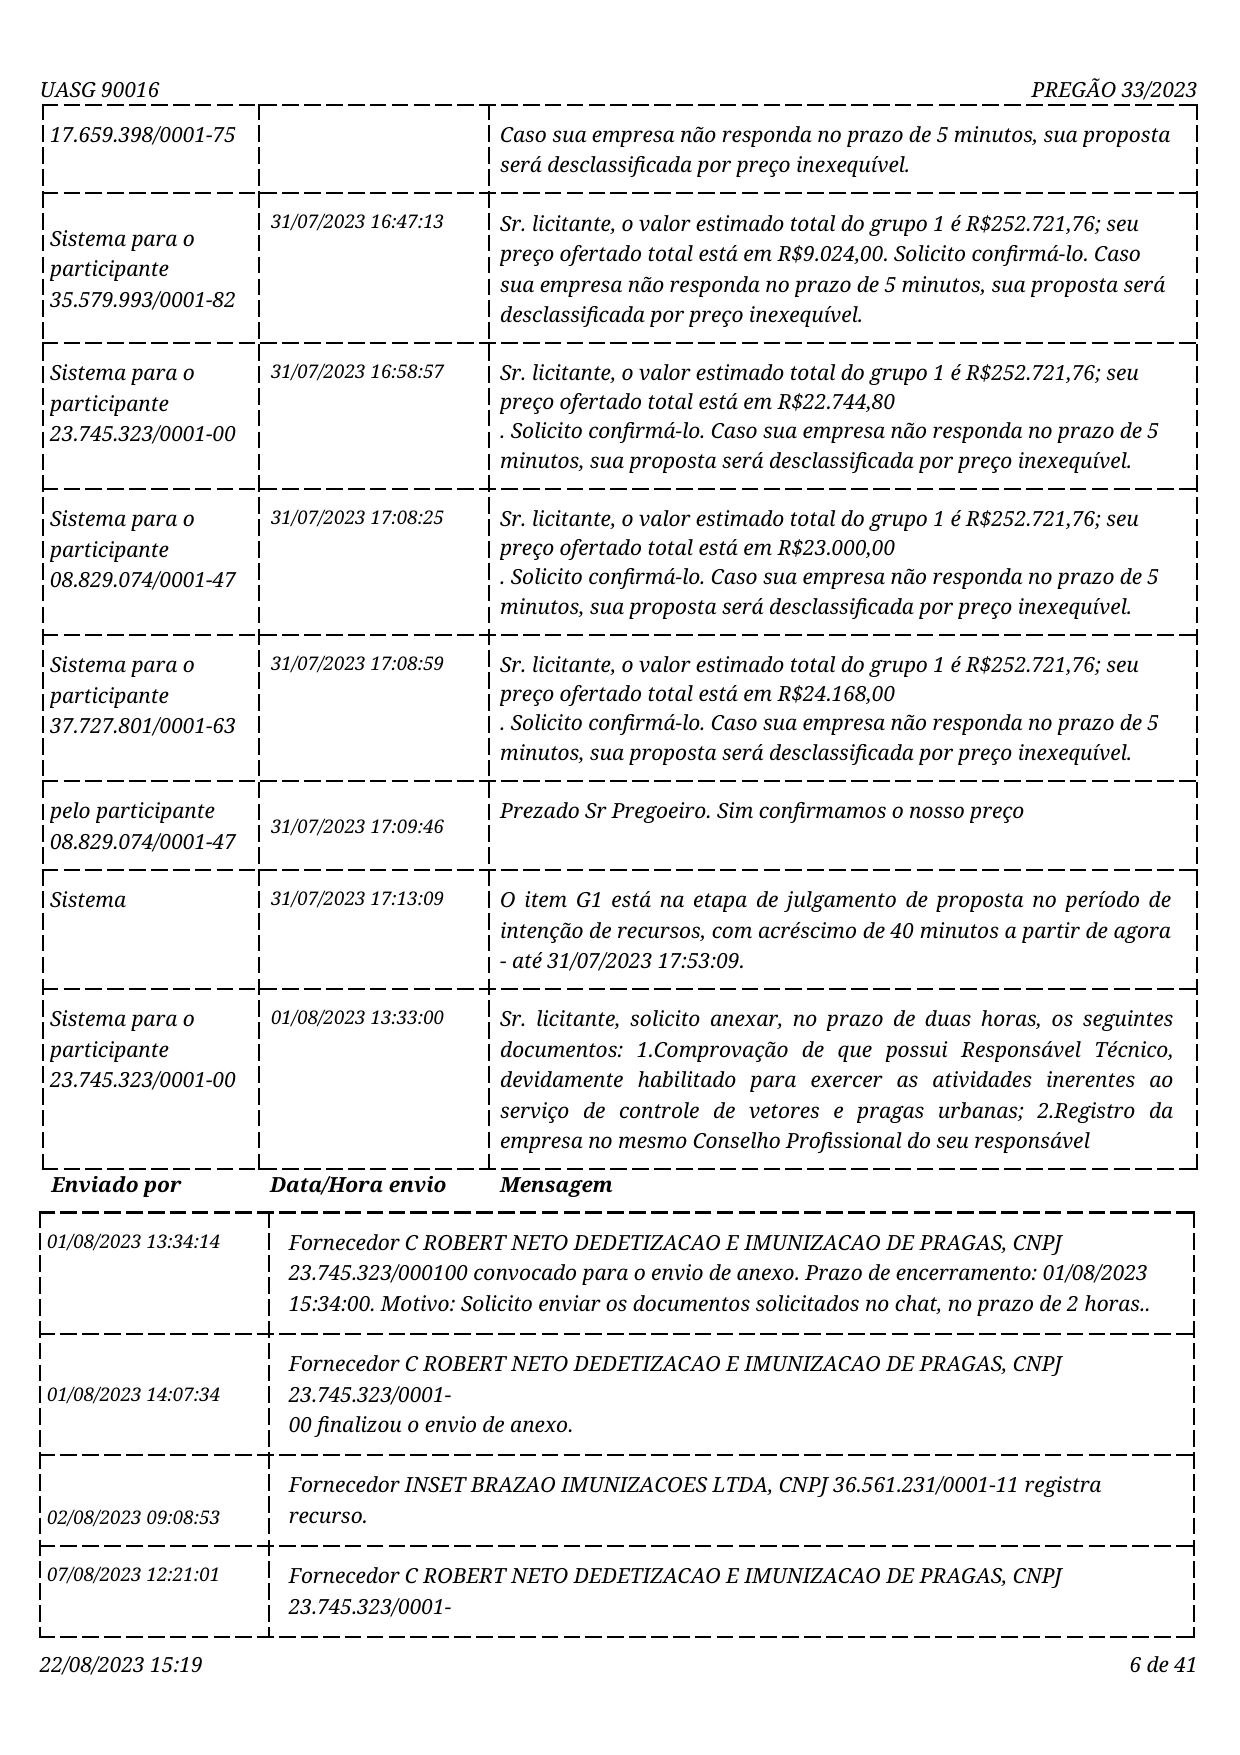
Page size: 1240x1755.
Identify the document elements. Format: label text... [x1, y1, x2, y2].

table_cell Fornecedor C ROBERT NETO DEDETIZACAO E IMUNIZACAO DE PRAGAS, CNPJ 23.745.323/0001- 00 finalizou o envio de anexo. [269, 1333, 1194, 1454]
table_cell Sr. licitante, o valor estimado total do grupo 1 é R$252.721,76; seu preço ofertado total está em R$23.000,00 . Solicito confirmá-lo. Caso sua empresa não responda no prazo de 5 minutos, sua proposta será desclassificada por preço inexequível. [489, 488, 1197, 634]
table_cell pelo participante 08.829.074/0001-47 [43, 780, 259, 869]
table_cell 01/08/2023 14:07:34 [40, 1333, 269, 1454]
table_cell 02/08/2023 09:08:53 [40, 1454, 269, 1545]
table_cell 31/07/2023 17:09:46 [259, 780, 488, 869]
table_cell 01/08/2023 13:33:00 [259, 988, 488, 1168]
table_header 01/08/2023 13:34:14 [40, 1211, 269, 1333]
table_cell Sistema para o participante 35.579.993/0001-82 [43, 192, 259, 342]
table_cell Sistema para o participante 37.727.801/0001-63 [43, 634, 259, 780]
table_cell Sistema para o participante 08.829.074/0001-47 [43, 488, 259, 634]
table_cell Sistema para o participante 23.745.323/0001-00 [43, 342, 259, 488]
table_cell Fornecedor C ROBERT NETO DEDETIZACAO E IMUNIZACAO DE PRAGAS, CNPJ 23.745.323/0001- [269, 1545, 1194, 1636]
table_cell Fornecedor INSET BRAZAO IMUNIZACOES LTDA, CNPJ 36.561.231/0001-11 registra recurso. [269, 1454, 1194, 1545]
table_header Fornecedor C ROBERT NETO DEDETIZACAO E IMUNIZACAO DE PRAGAS, CNPJ 23.745.323/000100 convocado para o envio de anexo. Prazo de encerramento: 01/08/2023 15:34:00. Motivo: Solicito enviar os documentos solicitados no chat, no prazo de 2 horas.. [269, 1211, 1194, 1333]
table_cell Sr. licitante, o valor estimado total do grupo 1 é R$252.721,76; seu preço ofertado total está em R$9.024,00. Solicito confirmá-lo. Caso sua empresa não responda no prazo de 5 minutos, sua proposta será desclassificada por preço inexequível. [489, 192, 1197, 342]
table_cell 31/07/2023 16:47:13 [259, 192, 488, 342]
table_cell [259, 104, 488, 192]
table_cell 17.659.398/0001-75 [43, 104, 259, 192]
table_cell Sr. licitante, o valor estimado total do grupo 1 é R$252.721,76; seu preço ofertado total está em R$22.744,80 . Solicito confirmá-lo. Caso sua empresa não responda no prazo de 5 minutos, sua proposta será desclassificada por preço inexequível. [489, 342, 1197, 488]
table_cell Sr. licitante, o valor estimado total do grupo 1 é R$252.721,76; seu preço ofertado total está em R$24.168,00 . Solicito confirmá-lo. Caso sua empresa não responda no prazo de 5 minutos, sua proposta será desclassificada por preço inexequível. [489, 634, 1197, 780]
table_cell Caso sua empresa não responda no prazo de 5 minutos, sua proposta será desclassificada por preço inexequível. [489, 104, 1197, 192]
table_cell 31/07/2023 17:08:25 [259, 488, 488, 634]
table_cell 31/07/2023 17:13:09 [259, 869, 488, 988]
table_cell Sistema para o participante 23.745.323/0001-00 [43, 988, 259, 1168]
table_cell Prezado Sr Pregoeiro. Sim confirmamos o nosso preço [489, 780, 1197, 869]
table_cell 31/07/2023 16:58:57 [259, 342, 488, 488]
text Enviado por Data/Hora envio Mensagem [39, 1170, 1200, 1198]
table_cell Sistema [43, 869, 259, 988]
table_cell O item G1 está na etapa de julgamento de proposta no período de intenção de recursos, com acréscimo de 40 minutos a partir de agora - até 31/07/2023 17:53:09. [489, 869, 1197, 988]
table_cell 07/08/2023 12:21:01 [40, 1545, 269, 1636]
table_cell 31/07/2023 17:08:59 [259, 634, 488, 780]
table_cell Sr. licitante, solicito anexar, no prazo de duas horas, os seguintes documentos: 1.Comprovação de que possui Responsável Técnico, devidamente habilitado para exercer as atividades inerentes ao serviço de controle de vetores e pragas urbanas; 2.Registro da empresa no mesmo Conselho Profissional do seu responsável [489, 988, 1197, 1168]
